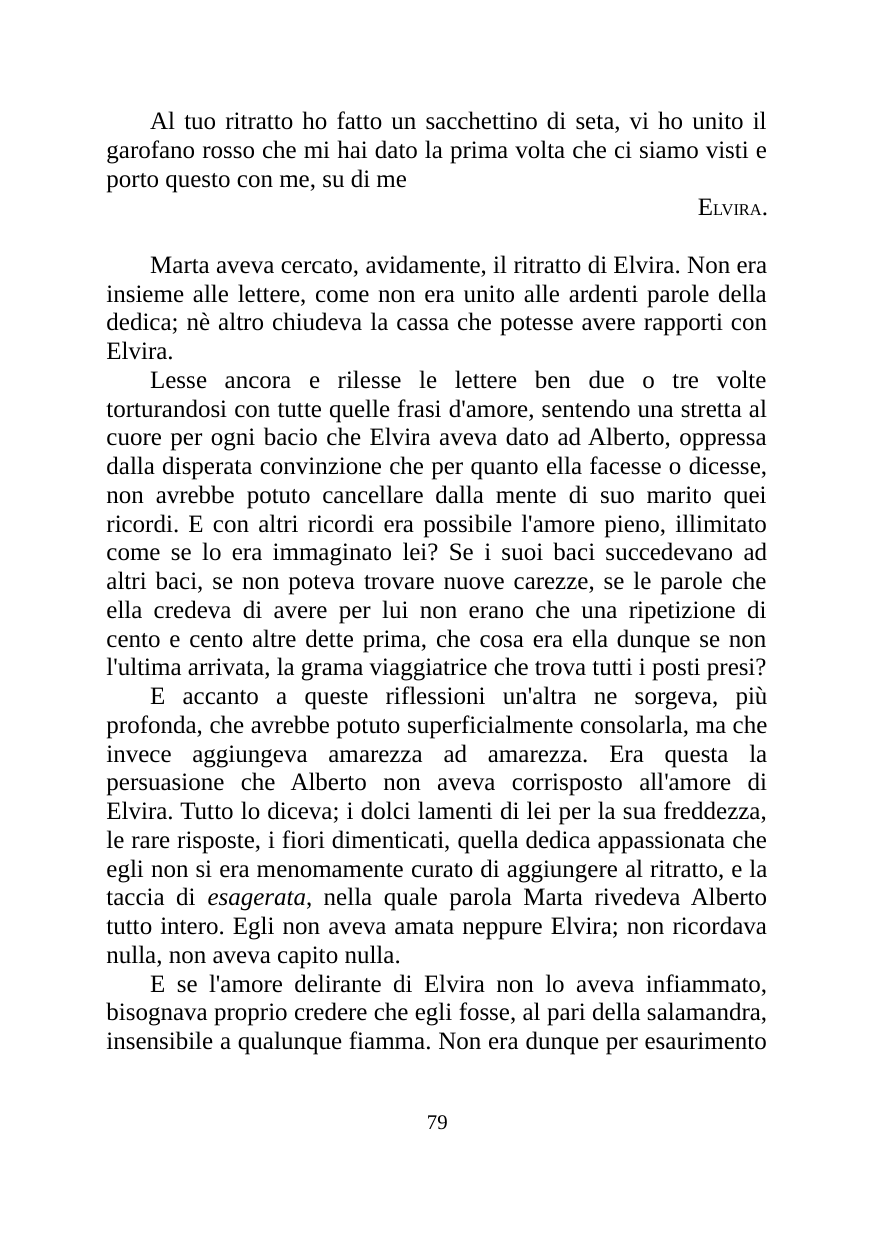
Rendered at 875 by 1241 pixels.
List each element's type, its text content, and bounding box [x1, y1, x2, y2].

text Al tuo ritratto ho fatto un sacchettino di seta, vi ho unito il garofano rosso che mi hai dato la prima volta che ci siamo visti e porto questo con me, su di me [106, 106, 768, 192]
text Lesse ancora e rilesse le lettere ben due o tre volte torturandosi con tutte quelle frasi d'amore, sentendo una stretta al cuore per ogni bacio che Elvira aveva dato ad Alberto, oppressa dalla disperata convinzione che per quanto ella facesse o dicesse, non avrebbe potuto cancellare dalla mente di suo marito quei ricordi. E con altri ricordi era possibile l'amore pieno, illimitato come se lo era immaginato lei? Se i suoi baci succedevano ad altri baci, se non poteva trovare nuove carezze, se le parole che ella credeva di avere per lui non erano che una ripetizione di cento e cento altre dette prima, che cosa era ella dunque se non l'ultima arrivata, la grama viaggiatrice che trova tutti i posti presi? [106, 365, 768, 681]
text E accanto a queste riflessioni un'altra ne sorgeva, più profonda, che avrebbe potuto superficialmente consolarla, ma che invece aggiungeva amarezza ad amarezza. Era questa la persuasione che Alberto non aveva corrisposto all'amore di Elvira. Tutto lo diceva; i dolci lamenti di lei per la sua freddezza, le rare risposte, i fiori dimenticati, quella dedica appassionata che egli non si era menomamente curato di aggiungere al ritratto, e la taccia di esagerata, nella quale parola Marta rivedeva Alberto tutto intero. Egli non aveva amata neppure Elvira; non ricordava nulla, non aveva capito nulla. [106, 681, 768, 969]
text Elvira. [106, 192, 768, 221]
text Marta aveva cercato, avidamente, il ritratto di Elvira. Non era insieme alle lettere, come non era unito alle ardenti parole della dedica; nè altro chiudeva la cassa che potesse avere rapporti con Elvira. [106, 250, 768, 365]
text E se l'amore delirante di Elvira non lo aveva infiammato, bisognava proprio credere che egli fosse, al pari della salamandra, insensibile a qualunque fiamma. Non era dunque per esaurimento [106, 969, 768, 1055]
